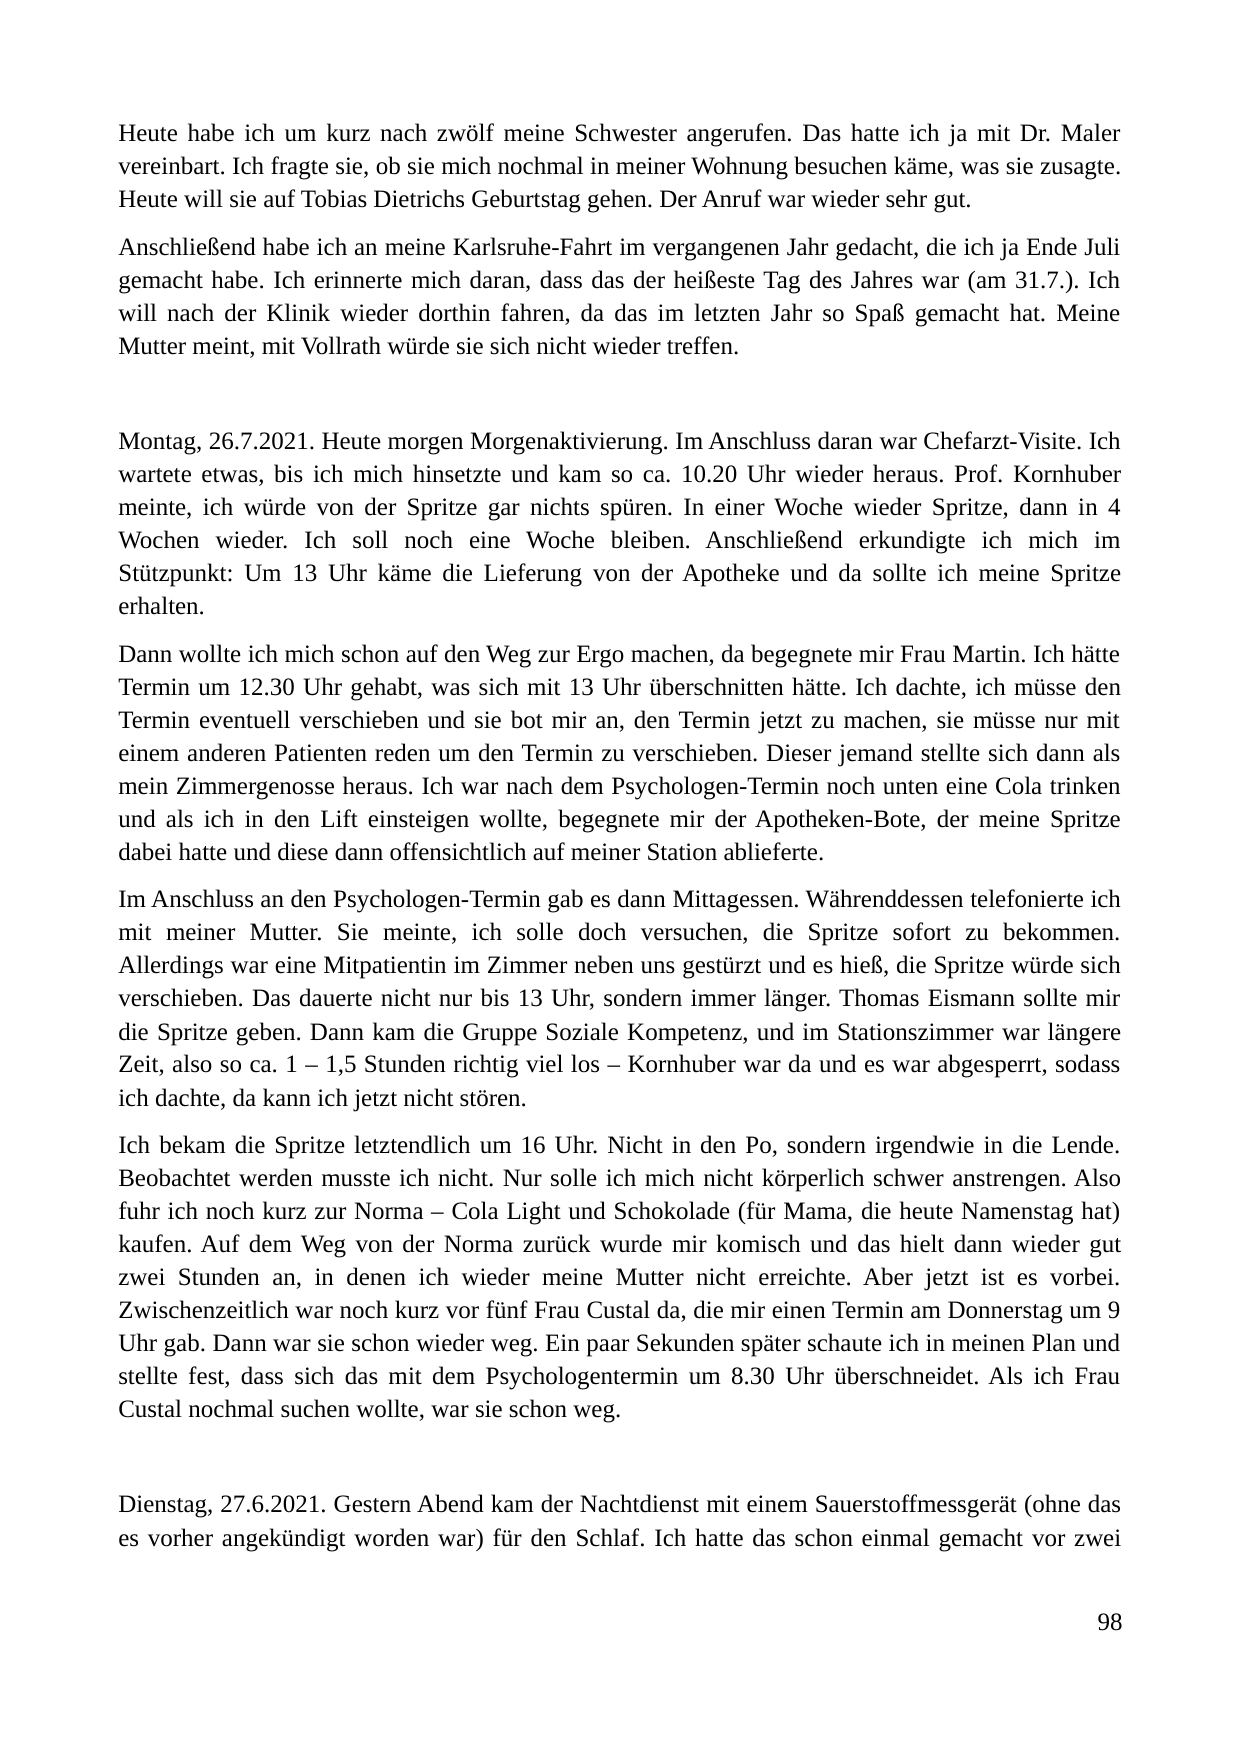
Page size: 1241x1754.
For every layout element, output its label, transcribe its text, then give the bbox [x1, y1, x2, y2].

text Dienstag, 27.6.2021. Gestern Abend kam der Nachtdienst mit einem Sauerstoffmessgerät (ohne das es vorher angekündigt worden war) für den Schlaf. Ich hatte das schon einmal gemacht vor zwei [118, 1489, 1122, 1551]
text Im Anschluss an den Psychologen-Termin gab es dann Mittagessen. Währenddessen telefonierte ich mit meiner Mutter. Sie meinte, ich solle doch versuchen, die Spritze sofort zu bekommen. Allerdings war eine Mitpatientin im Zimmer neben uns gestürzt und es hieß, die Spritze würde sich verschieben. Das dauerte nicht nur bis 13 Uhr, sondern immer länger. Thomas Eismann sollte mir die Spritze geben. Dann kam die Gruppe Soziale Kompetenz, und im Stationszimmer war längere Zeit, also so ca. 1 – 1,5 Stunden richtig viel los – Kornhuber war da und es war abgesperrt, sodass ich dachte, da kann ich jetzt nicht stören. [118, 884, 1122, 1111]
text Montag, 26.7.2021. Heute morgen Morgenaktivierung. Im Anschluss daran war Chefarzt-Visite. Ich wartete etwas, bis ich mich hinsetzte und kam so ca. 10.20 Uhr wieder heraus. Prof. Kornhuber meinte, ich würde von der Spritze gar nichts spüren. In einer Woche wieder Spritze, dann in 4 Wochen wieder. Ich soll noch eine Woche bleiben. Anschließend erkundigte ich mich im Stützpunkt: Um 13 Uhr käme die Lieferung von der Apotheke und da sollte ich meine Spritze erhalten. [118, 426, 1122, 620]
text Heute habe ich um kurz nach zwölf meine Schwester angerufen. Das hatte ich ja mit Dr. Maler vereinbart. Ich fragte sie, ob sie mich nochmal in meiner Wohnung besuchen käme, was sie zusagte. Heute will sie auf Tobias Dietrichs Geburtstag gehen. Der Anruf war wieder sehr gut. [118, 118, 1122, 213]
text Dann wollte ich mich schon auf den Weg zur Ergo machen, da begegnete mir Frau Martin. Ich hätte Termin um 12.30 Uhr gehabt, was sich mit 13 Uhr überschnitten hätte. Ich dachte, ich müsse den Termin eventuell verschieben und sie bot mir an, den Termin jetzt zu machen, sie müsse nur mit einem anderen Patienten reden um den Termin zu verschieben. Dieser jemand stellte sich dann als mein Zimmergenosse heraus. Ich war nach dem Psychologen-Termin noch unten eine Cola trinken und als ich in den Lift einsteigen wollte, begegnete mir der Apotheken-Bote, der meine Spritze dabei hatte und diese dann offensichtlich auf meiner Station ablieferte. [118, 639, 1122, 866]
text Ich bekam die Spritze letztendlich um 16 Uhr. Nicht in den Po, sondern irgendwie in die Lende. Beobachtet werden musste ich nicht. Nur solle ich mich nicht körperlich schwer anstrengen. Also fuhr ich noch kurz zur Norma – Cola Light und Schokolade (für Mama, die heute Namenstag hat) kaufen. Auf dem Weg von der Norma zurück wurde mir komisch und das hielt dann wieder gut zwei Stunden an, in denen ich wieder meine Mutter nicht erreichte. Aber jetzt ist es vorbei. Zwischenzeitlich war noch kurz vor fünf Frau Custal da, die mir einen Termin am Donnerstag um 9 Uhr gab. Dann war sie schon wieder weg. Ein paar Sekunden später schaute ich in meinen Plan und stellte fest, dass sich das mit dem Psychologentermin um 8.30 Uhr überschneidet. Als ich Frau Custal nochmal suchen wollte, war sie schon weg. [118, 1130, 1122, 1423]
text Anschließend habe ich an meine Karlsruhe-Fahrt im vergangenen Jahr gedacht, die ich ja Ende Juli gemacht habe. Ich erinnerte mich daran, dass das der heißeste Tag des Jahres war (am 31.7.). Ich will nach der Klinik wieder dorthin fahren, da das im letzten Jahr so Spaß gemacht hat. Meine Mutter meint, mit Vollrath würde sie sich nicht wieder treffen. [118, 232, 1122, 359]
